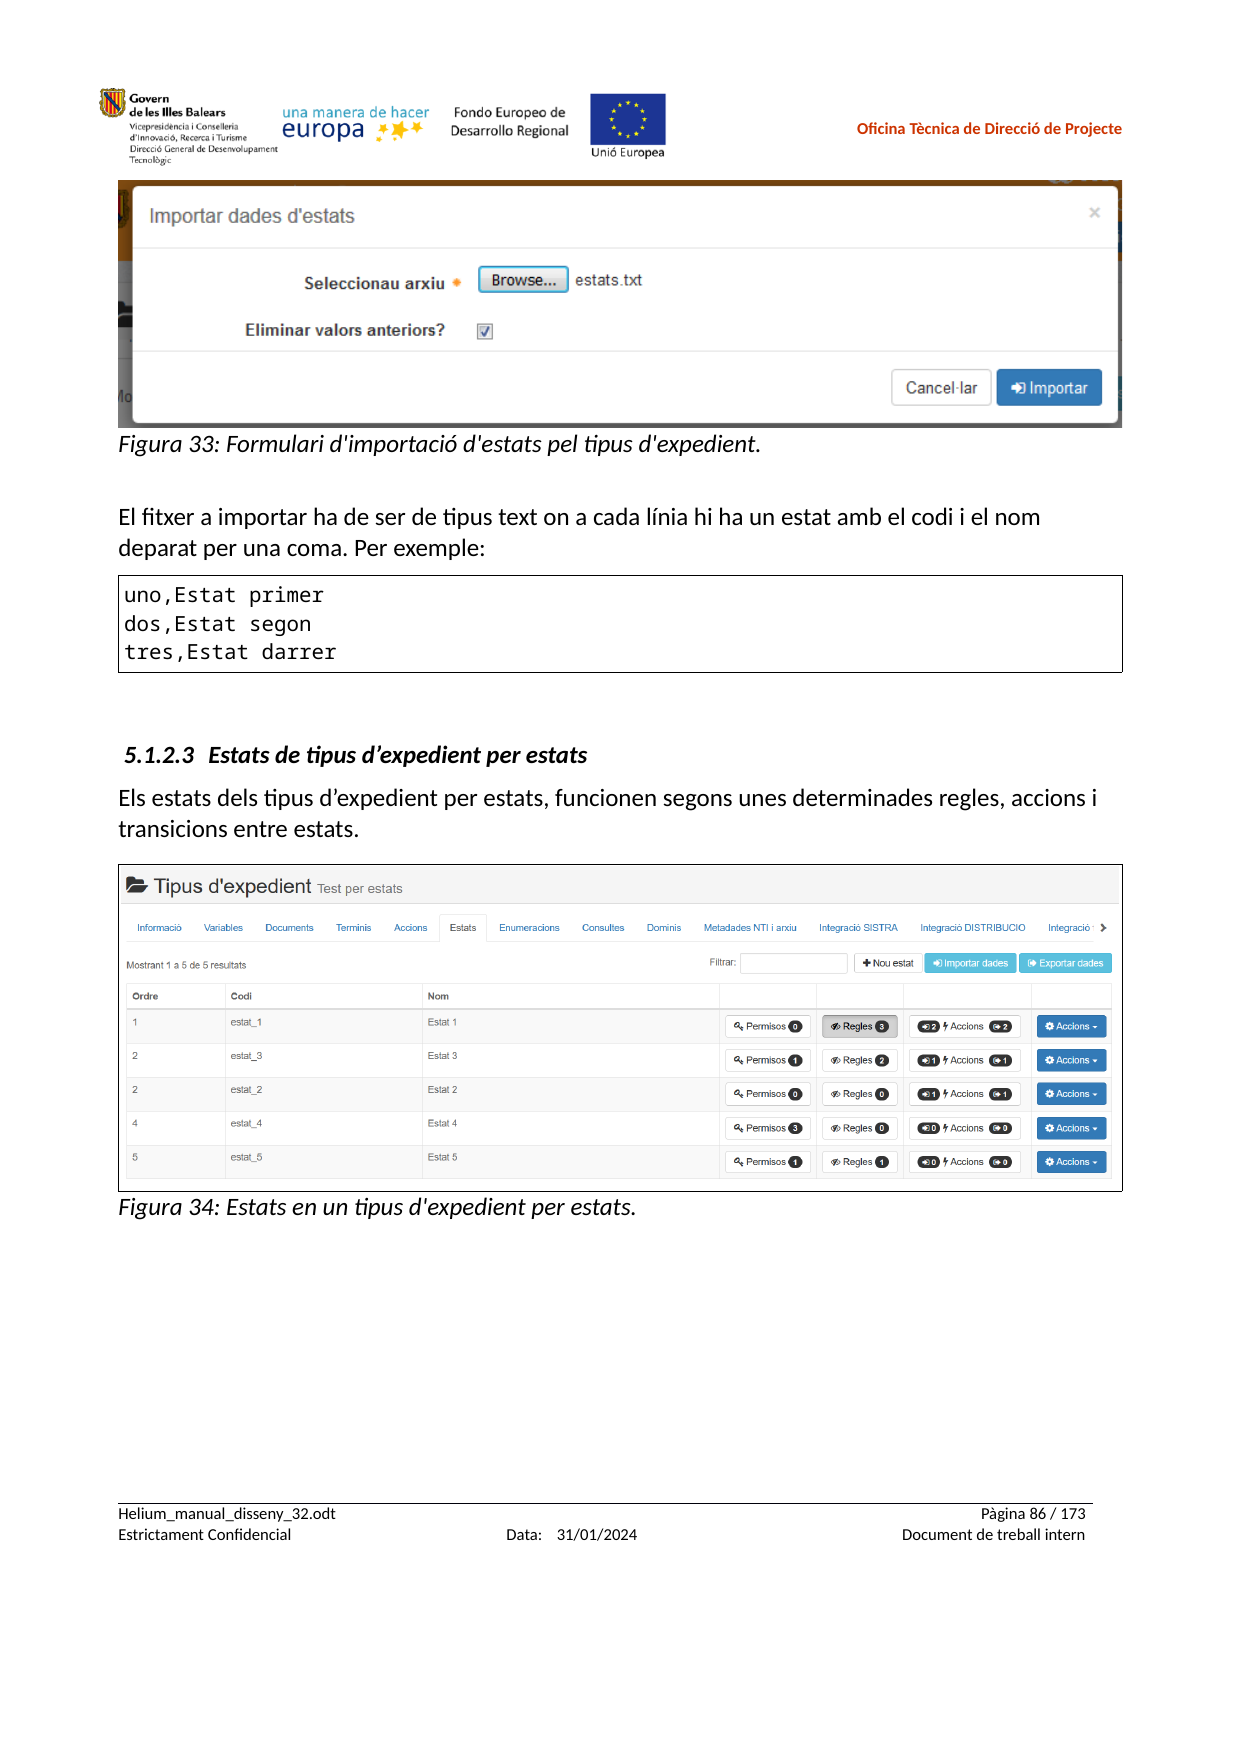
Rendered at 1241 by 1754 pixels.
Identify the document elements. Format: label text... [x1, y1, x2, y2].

table_header uno,Estat primer dos,Estat segon tres,Estat darrer [119, 576, 1122, 672]
text Figura 33: Formulari d'importació d'estats pel tipus d'expedient. [118, 428, 1122, 458]
picture [118, 180, 1123, 428]
subtitle Estats de tipus d’expedient per estats [118, 740, 1122, 770]
picture [99, 87, 668, 166]
text Figura 34: Estats en un tipus d'expedient per estats. [118, 1192, 1122, 1221]
text Els estats dels tipus d’expedient per estats, funcionen segons unes determinades regles, accions i transicions entre estats. [118, 783, 1122, 844]
text El fitxer a importar ha de ser de tipus text on a cada línia hi ha un estat amb el codi i el nom deparat per una coma. Per exemple: [118, 501, 1122, 562]
picture [121, 866, 1119, 1188]
text [119, 865, 1122, 1191]
